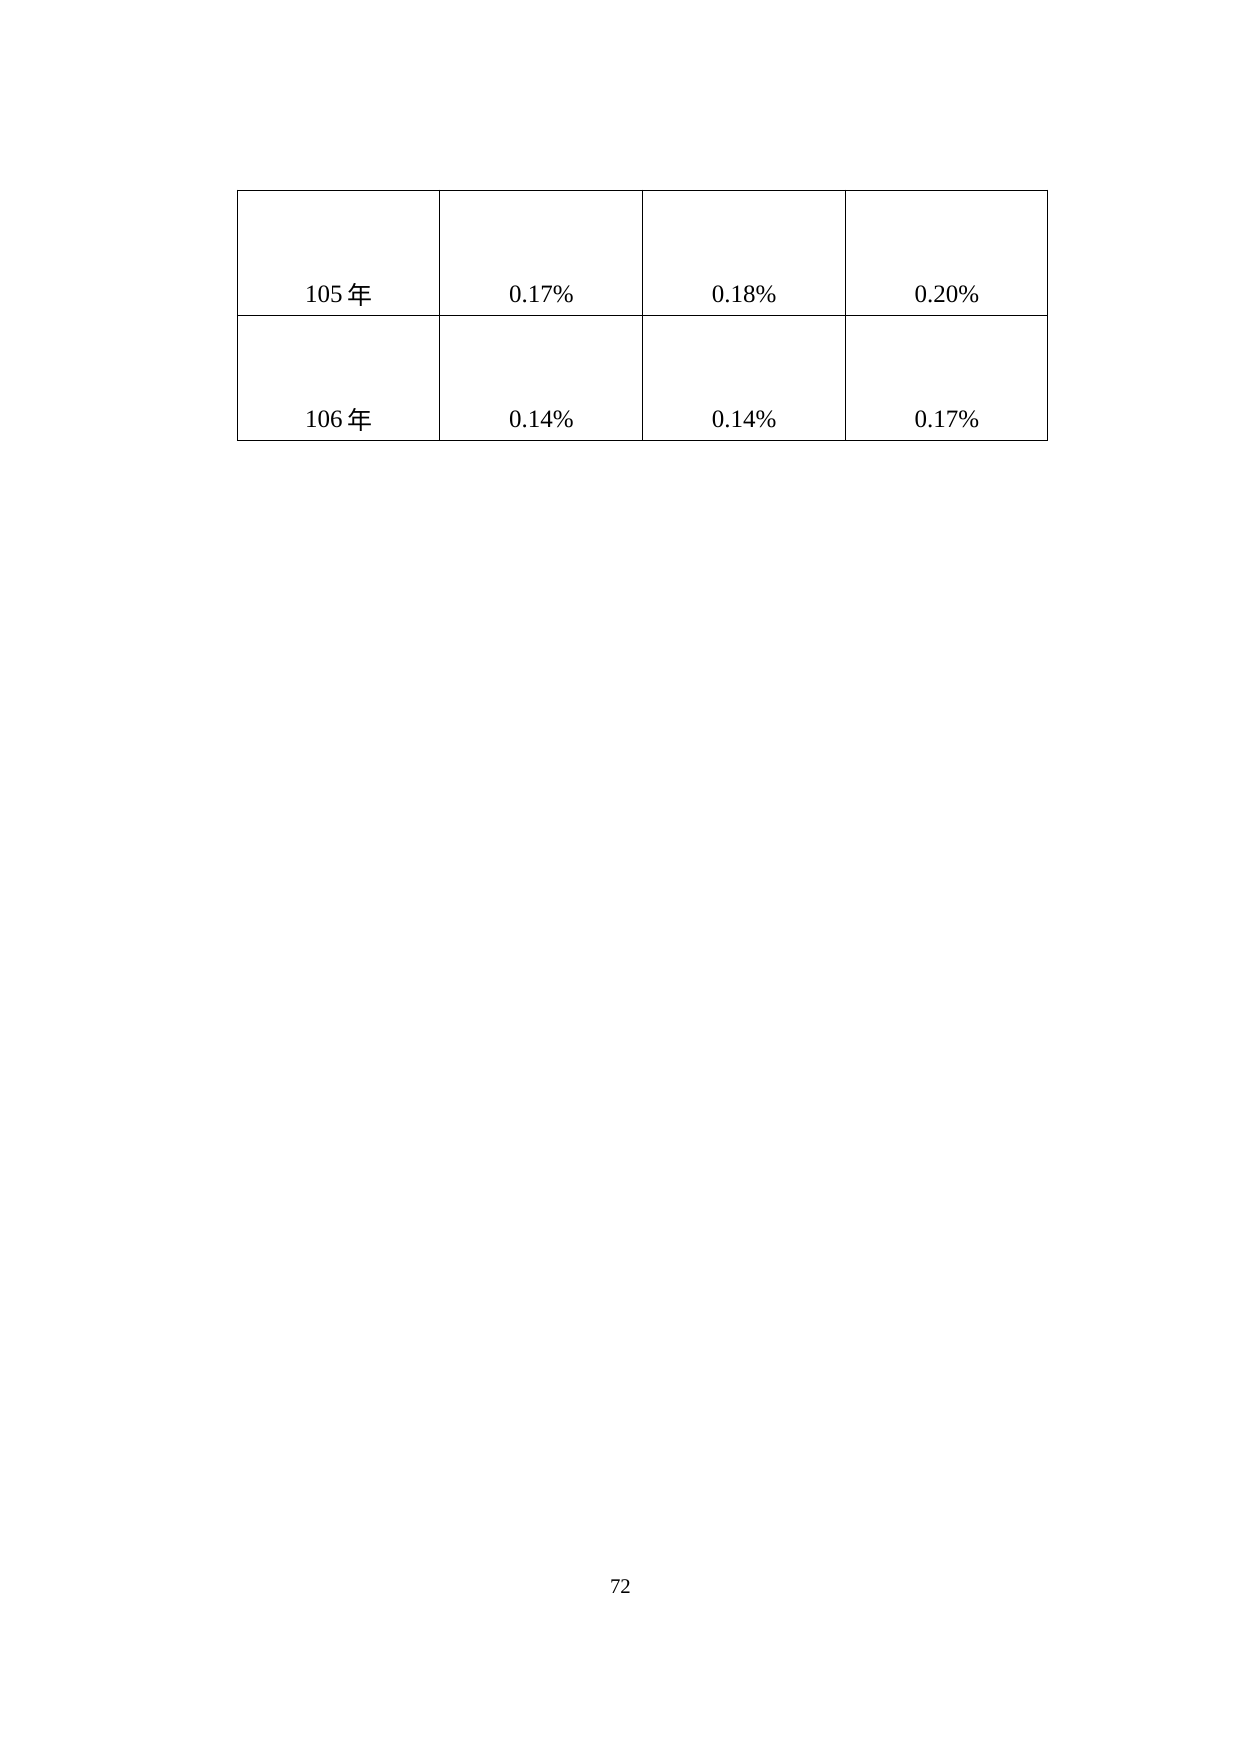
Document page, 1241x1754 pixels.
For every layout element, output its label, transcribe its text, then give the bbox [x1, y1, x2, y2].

table_cell 0.20% [846, 191, 1047, 314]
table_cell 0.17% [440, 191, 642, 314]
table_cell 0.18% [643, 191, 845, 314]
table_cell 105年 [238, 191, 439, 314]
table_cell 0.14% [440, 316, 642, 439]
table_cell 0.14% [643, 316, 845, 439]
table_cell 106年 [238, 316, 439, 439]
table_cell 0.17% [846, 316, 1047, 439]
